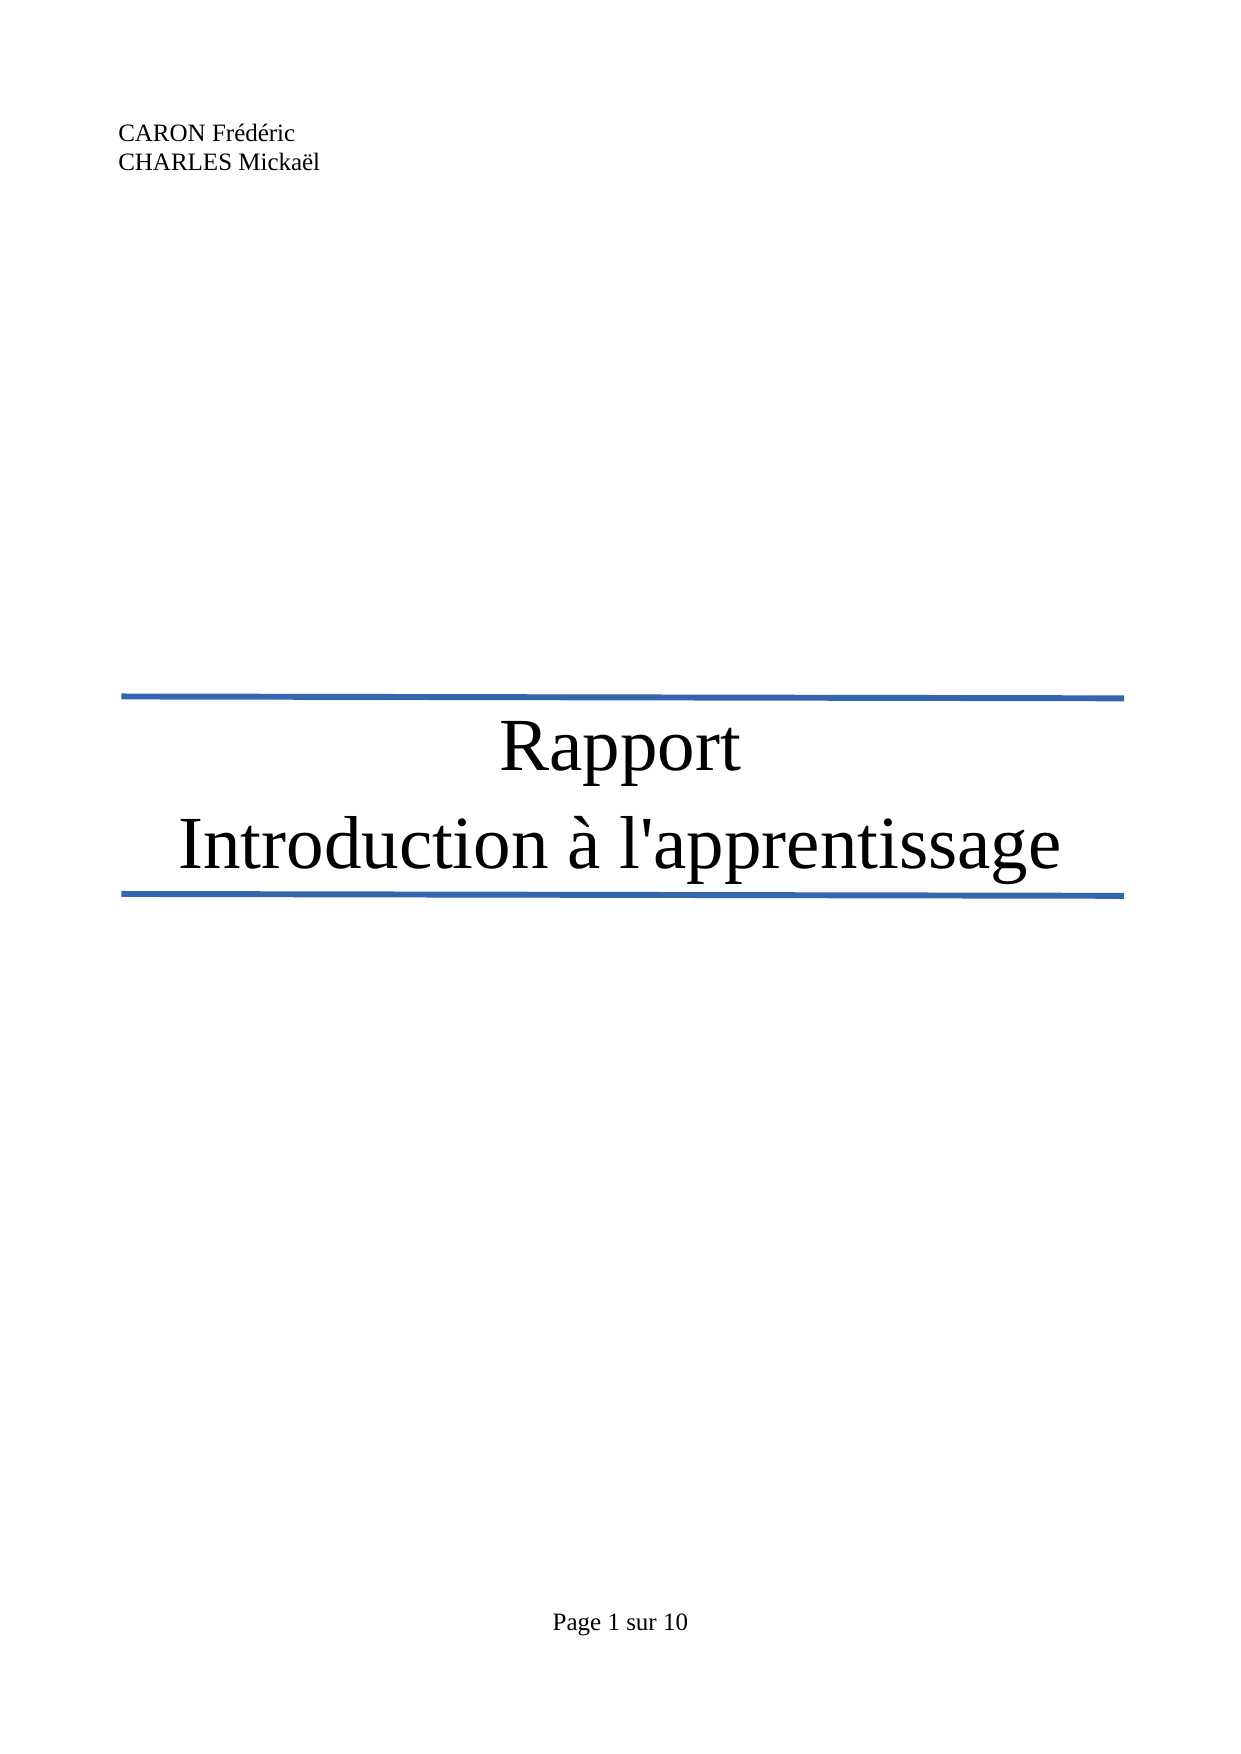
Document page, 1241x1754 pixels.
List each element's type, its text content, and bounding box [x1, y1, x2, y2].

text Introduction à l'apprentissage [118, 799, 1122, 885]
text Rapport [118, 700, 1122, 786]
